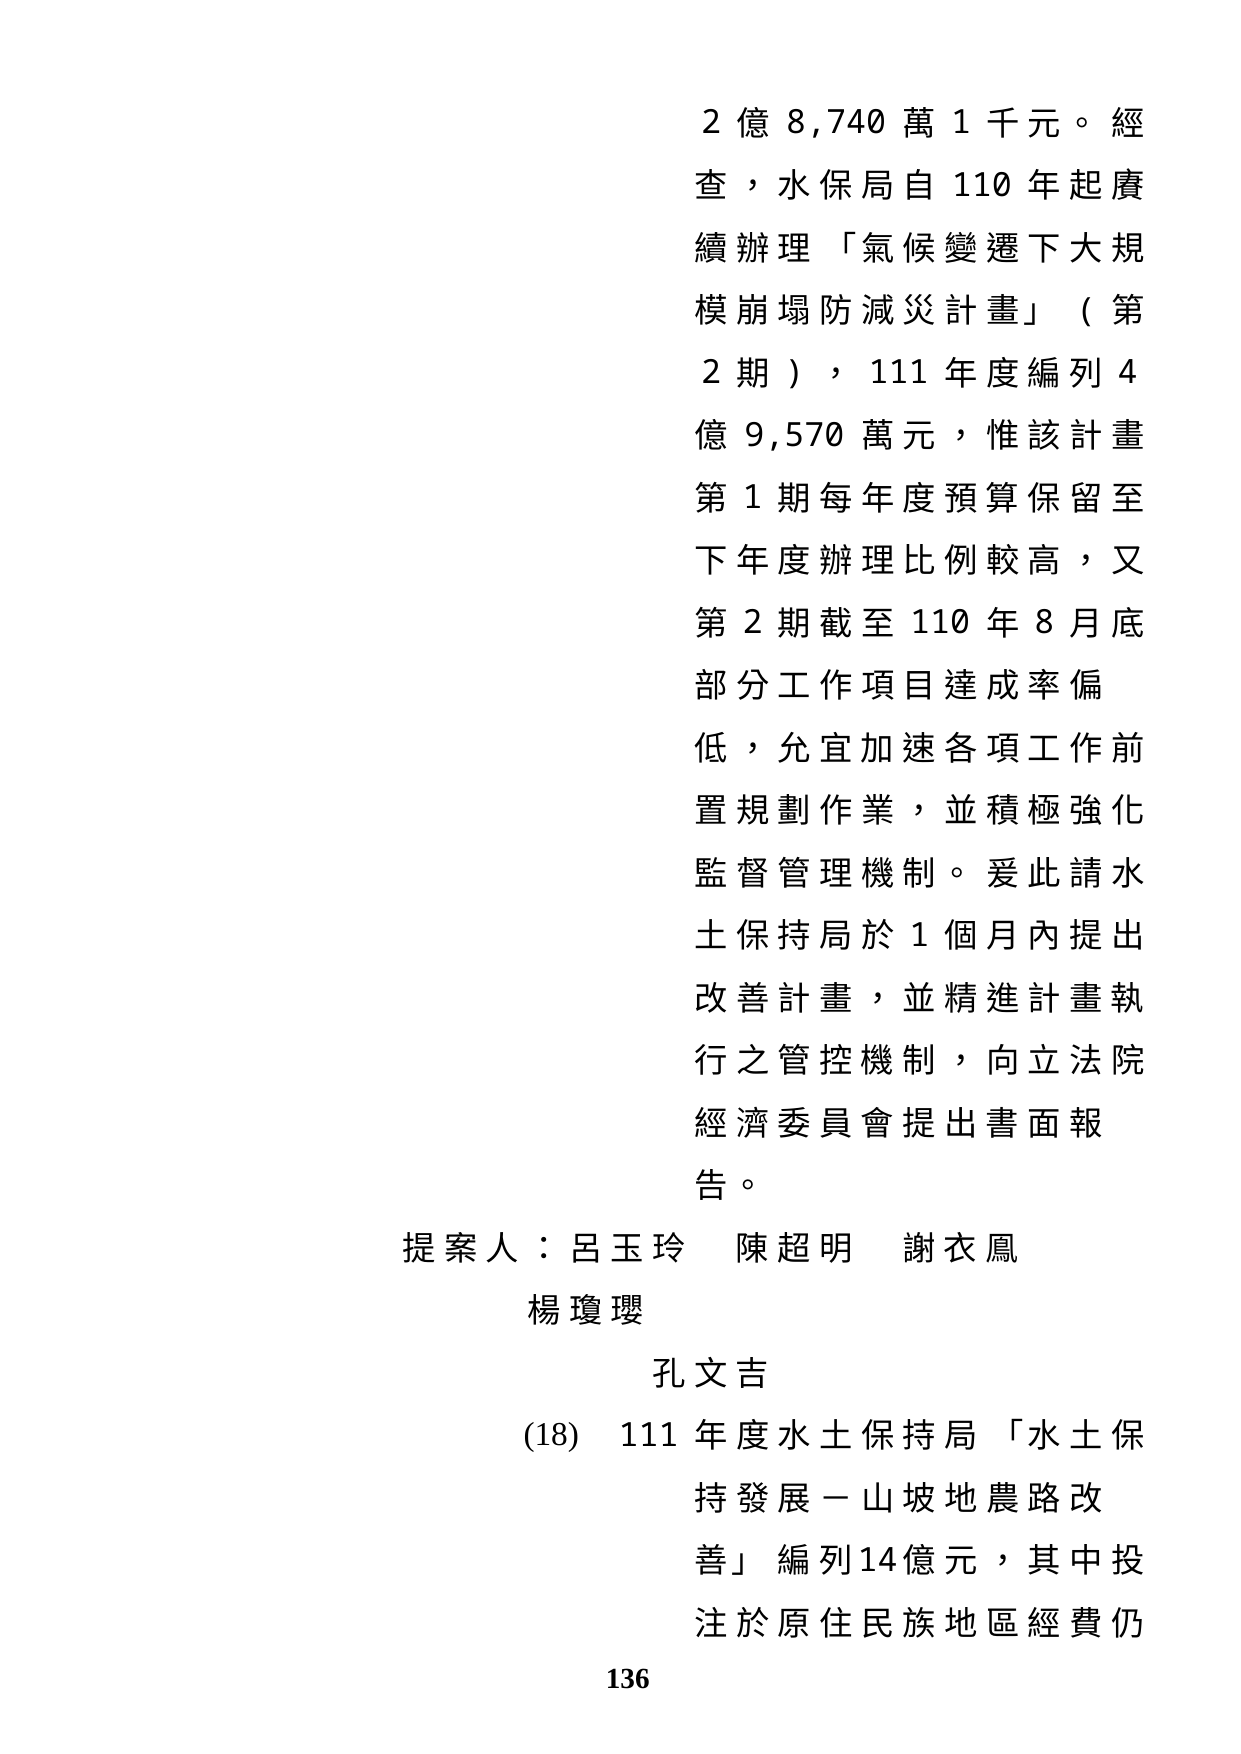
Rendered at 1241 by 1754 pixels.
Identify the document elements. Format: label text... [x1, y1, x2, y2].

list 2億8,740萬1千元。經查，水保局自110年起賡續辦理「氣候變遷下大規模崩塌防減災計畫」(第2期)，111年度編列4億9,570萬元，惟該計畫第1期每年度預算保留至下年度辦理比例較高，又第2期截至110年8月底部分工作項目達成率偏低，允宜加速各項工作前置規劃作業，並積極強化監督管理機制。爰此請水土保持局於1個月內提出改善計畫，並精進計畫執行之管控機制，向立法院經濟委員會提出書面報告。 [491, 79, 1148, 1204]
text 孔文吉 [384, 1329, 1044, 1391]
text 提案人：呂玉玲 陳超明 謝衣鳯 楊瓊瓔 [384, 1204, 1044, 1329]
list 111年度水土保持局「水土保持發展－山坡地農路改善」編列14億元，其中投注於原住民族地區經費仍 [491, 1391, 1148, 1641]
